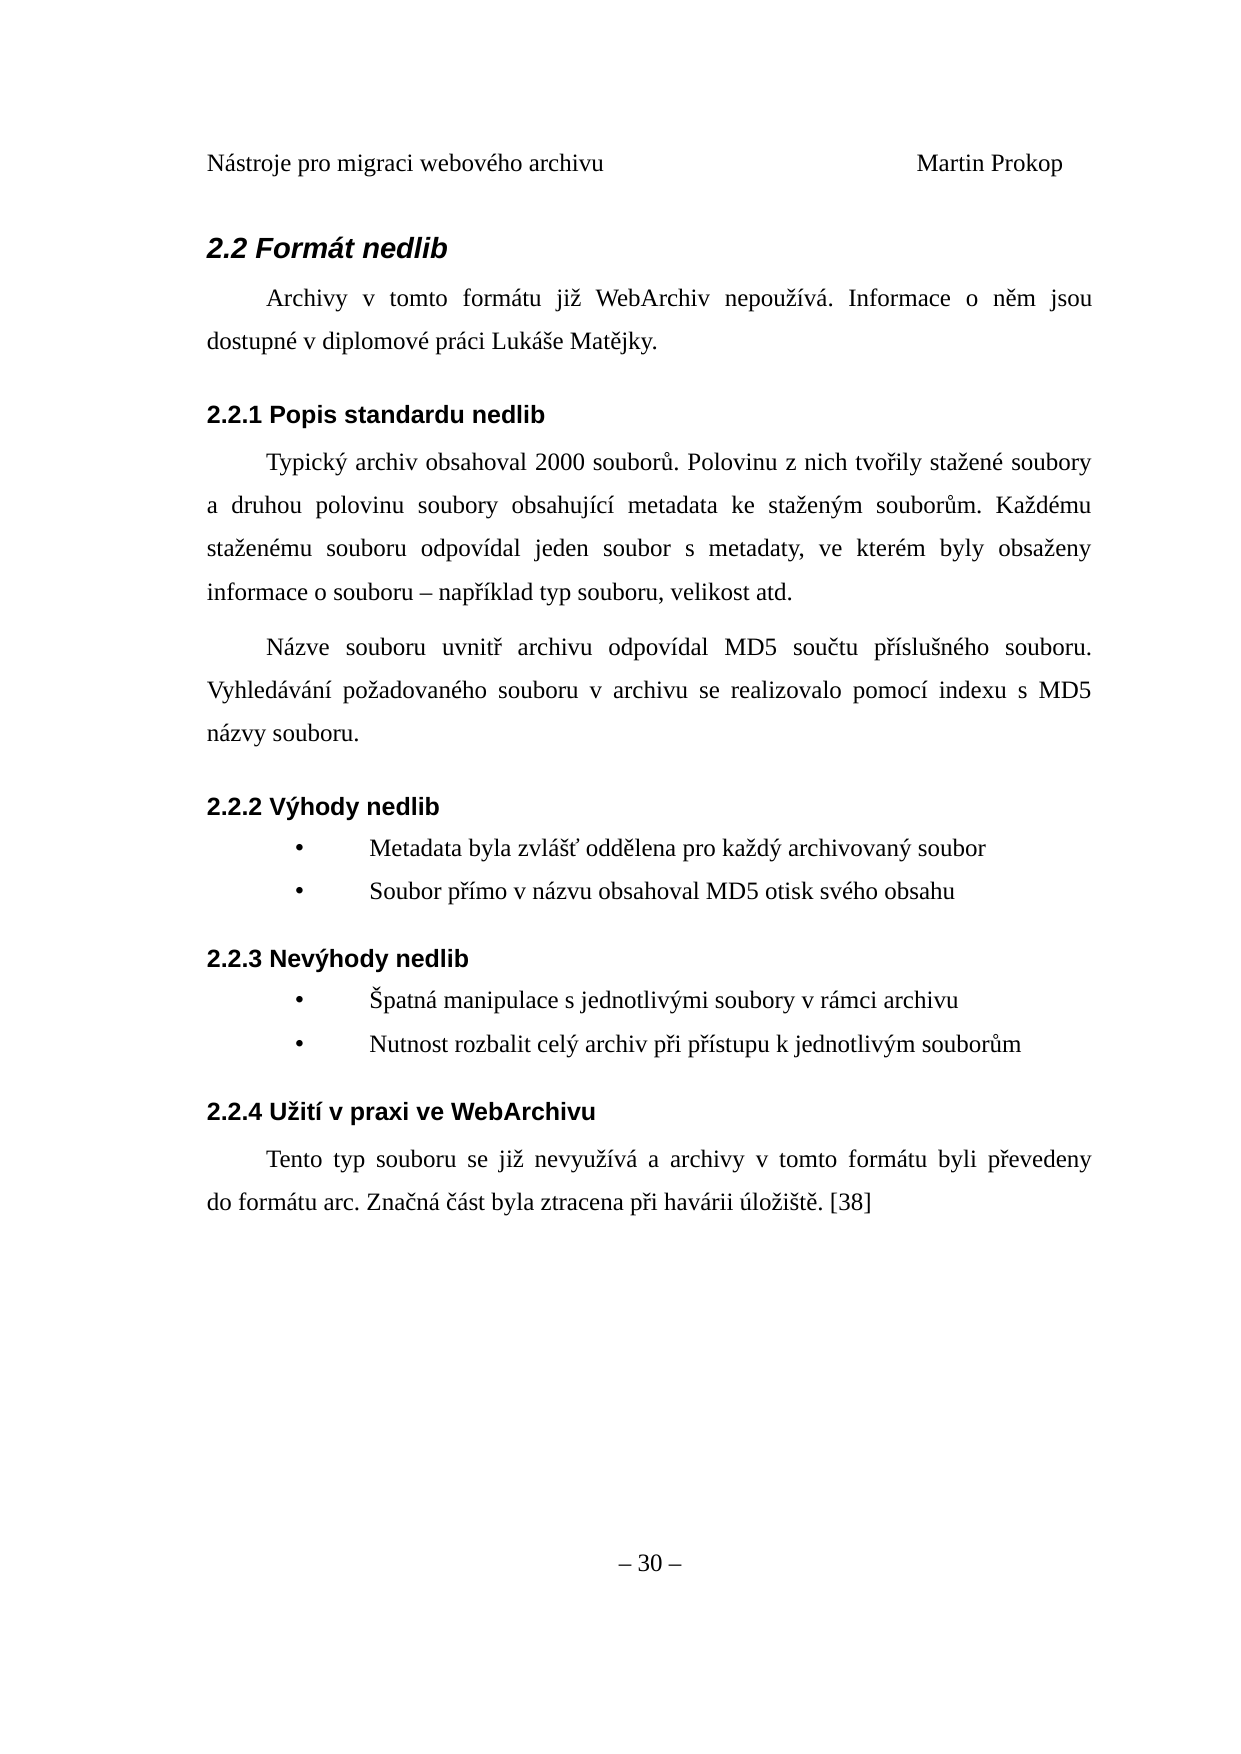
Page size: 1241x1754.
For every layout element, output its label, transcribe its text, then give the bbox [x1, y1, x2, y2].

text Názve souboru uvnitř archivu odpovídal MD5 součtu příslušného souboru. Vyhledávání požadovaného souboru v archivu se realizovalo pomocí indexu s MD5 názvy souboru. [207, 632, 1093, 747]
list Soubor přímo v názvu obsahoval MD5 otisk svého obsahu [295, 876, 1093, 905]
list Špatná manipulace s jednotlivými soubory v rámci archivu [295, 986, 1093, 1014]
text Typický archiv obsahoval 2000 souborů. Polovinu z nich tvořily stažené soubory a druhou polovinu soubory obsahující metadata ke staženým souborům. Každému staženému souboru odpovídal jeden soubor s metadaty, ve kterém byly obsaženy informace o souboru – například typ souboru, velikost atd. [207, 447, 1093, 605]
subtitle 2.2 Formát nedlib [207, 231, 1093, 264]
subtitle 2.2.1 Popis standardu nedlib [207, 400, 1093, 429]
subtitle 2.2.4 Užití v praxi ve WebArchivu [207, 1097, 1093, 1126]
list Metadata byla zvlášť oddělena pro každý archivovaný soubor [295, 833, 1093, 862]
text Tento typ souboru se již nevyužívá a archivy v tomto formátu byli převedeny do formátu arc. Značná část byla ztracena při havárii úložiště. [38] [207, 1144, 1093, 1216]
subtitle 2.2.3 Nevýhody nedlib [207, 944, 1093, 973]
subtitle 2.2.2 Výhody nedlib [207, 792, 1093, 821]
text Archivy v tomto formátu již WebArchiv nepoužívá. Informace o něm jsou dostupné v diplomové práci Lukáše Matějky. [207, 283, 1093, 355]
list Nutnost rozbalit celý archiv při přístupu k jednotlivým souborům [295, 1029, 1093, 1057]
